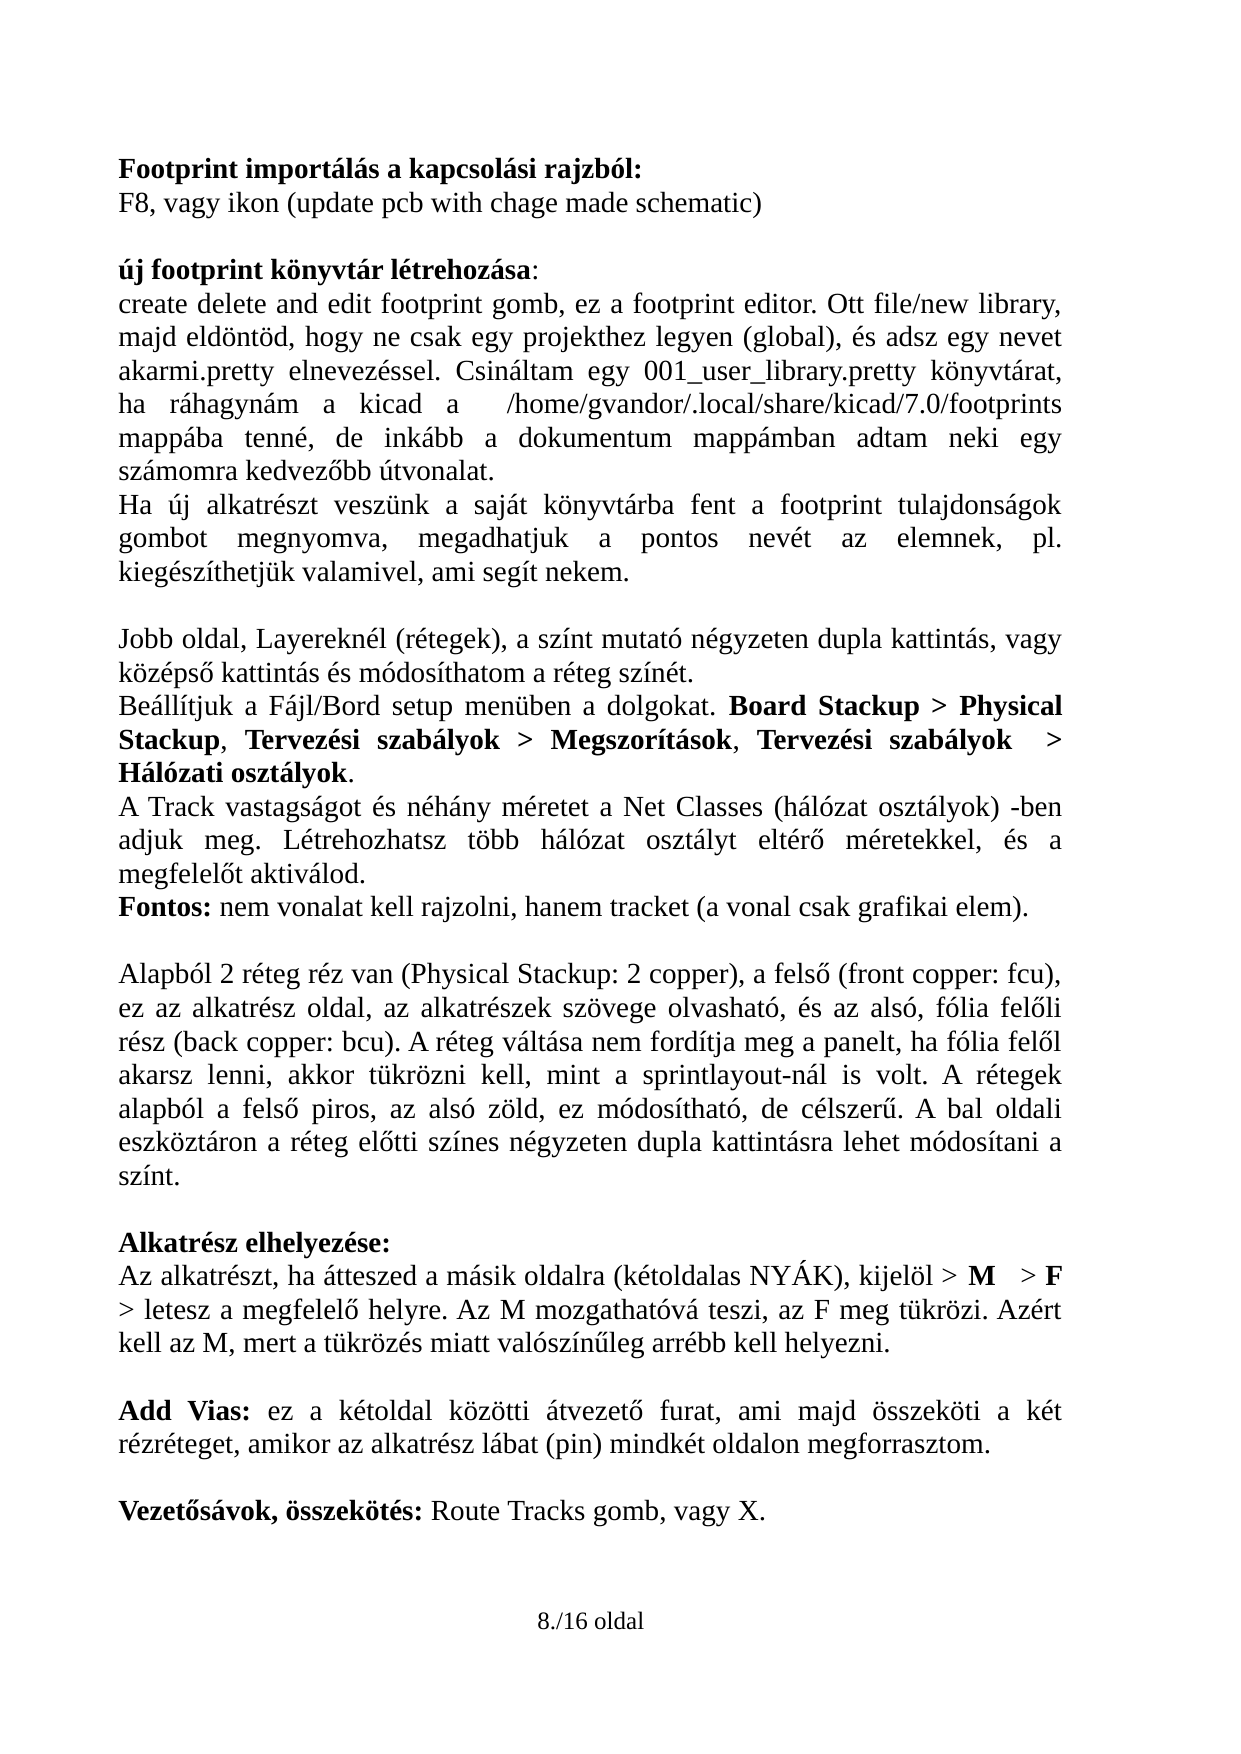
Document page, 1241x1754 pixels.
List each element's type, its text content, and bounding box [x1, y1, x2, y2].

text Az alkatrészt, ha átteszed a másik oldalra (kétoldalas NYÁK), kijelöl > M > F > letesz a megfelelő helyre. Az M mozgathatóvá teszi, az F meg tükrözi. Azért kell az M, mert a tükrözés miatt valószínűleg arrébb kell helyezni. [118, 1258, 1063, 1359]
text Vezetősávok, összekötés: Route Tracks gomb, vagy X. [118, 1493, 1063, 1527]
text Jobb oldal, Layereknél (rétegek), a színt mutató négyzeten dupla kattintás, vagy középső kattintás és módosíthatom a réteg színét. [118, 621, 1063, 688]
text Fontos: nem vonalat kell rajzolni, hanem tracket (a vonal csak grafikai elem). [118, 889, 1063, 923]
text A Track vastagságot és néhány méretet a Net Classes (hálózat osztályok) -ben adjuk meg. Létrehozhatsz több hálózat osztályt eltérő méretekkel, és a megfelelőt aktiválod. [118, 789, 1063, 889]
text Ha új alkatrészt veszünk a saját könyvtárba fent a footprint tulajdonságok gombot megnyomva, megadhatjuk a pontos nevét az elemnek, pl. kiegészíthetjük valamivel, ami segít nekem. [118, 487, 1063, 588]
text Footprint importálás a kapcsolási rajzból: [118, 152, 1063, 185]
text F8, vagy ikon (update pcb with chage made schematic) [118, 185, 1063, 219]
text Add Vias: ez a kétoldal közötti átvezető furat, ami majd összeköti a két rézréteget, amikor az alkatrész lábat (pin) mindkét oldalon megforrasztom. [118, 1393, 1063, 1460]
text Alapból 2 réteg réz van (Physical Stackup: 2 copper), a felső (front copper: fcu), ez az alkatrész oldal, az alkatrészek szövege olvasható, és az alsó, fólia felőli rész (back copper: bcu). A réteg váltása nem fordítja meg a panelt, ha fólia felől akarsz lenni, akkor tükrözni kell, mint a sprintlayout-nál is volt. A rétegek alapból a felső piros, az alsó zöld, ez módosítható, de célszerű. A bal oldali eszköztáron a réteg előtti színes négyzeten dupla kattintásra lehet módosítani a színt. [118, 957, 1063, 1191]
text Beállítjuk a Fájl/Bord setup menüben a dolgokat. Board Stackup > Physical Stackup, Tervezési szabályok > Megszorítások, Tervezési szabályok > Hálózati osztályok. [118, 688, 1063, 789]
text create delete and edit footprint gomb, ez a footprint editor. Ott file/new library, majd eldöntöd, hogy ne csak egy projekthez legyen (global), és adsz egy nevet akarmi.pretty elnevezéssel. Csináltam egy 001_user_library.pretty könyvtárat, ha ráhagynám a kicad a /home/gvandor/.local/share/kicad/7.0/footprints mappába tenné, de inkább a dokumentum mappámban adtam neki egy számomra kedvezőbb útvonalat. [118, 286, 1063, 487]
text új footprint könyvtár létrehozása: [118, 252, 1063, 286]
text Alkatrész elhelyezése: [118, 1225, 1063, 1258]
